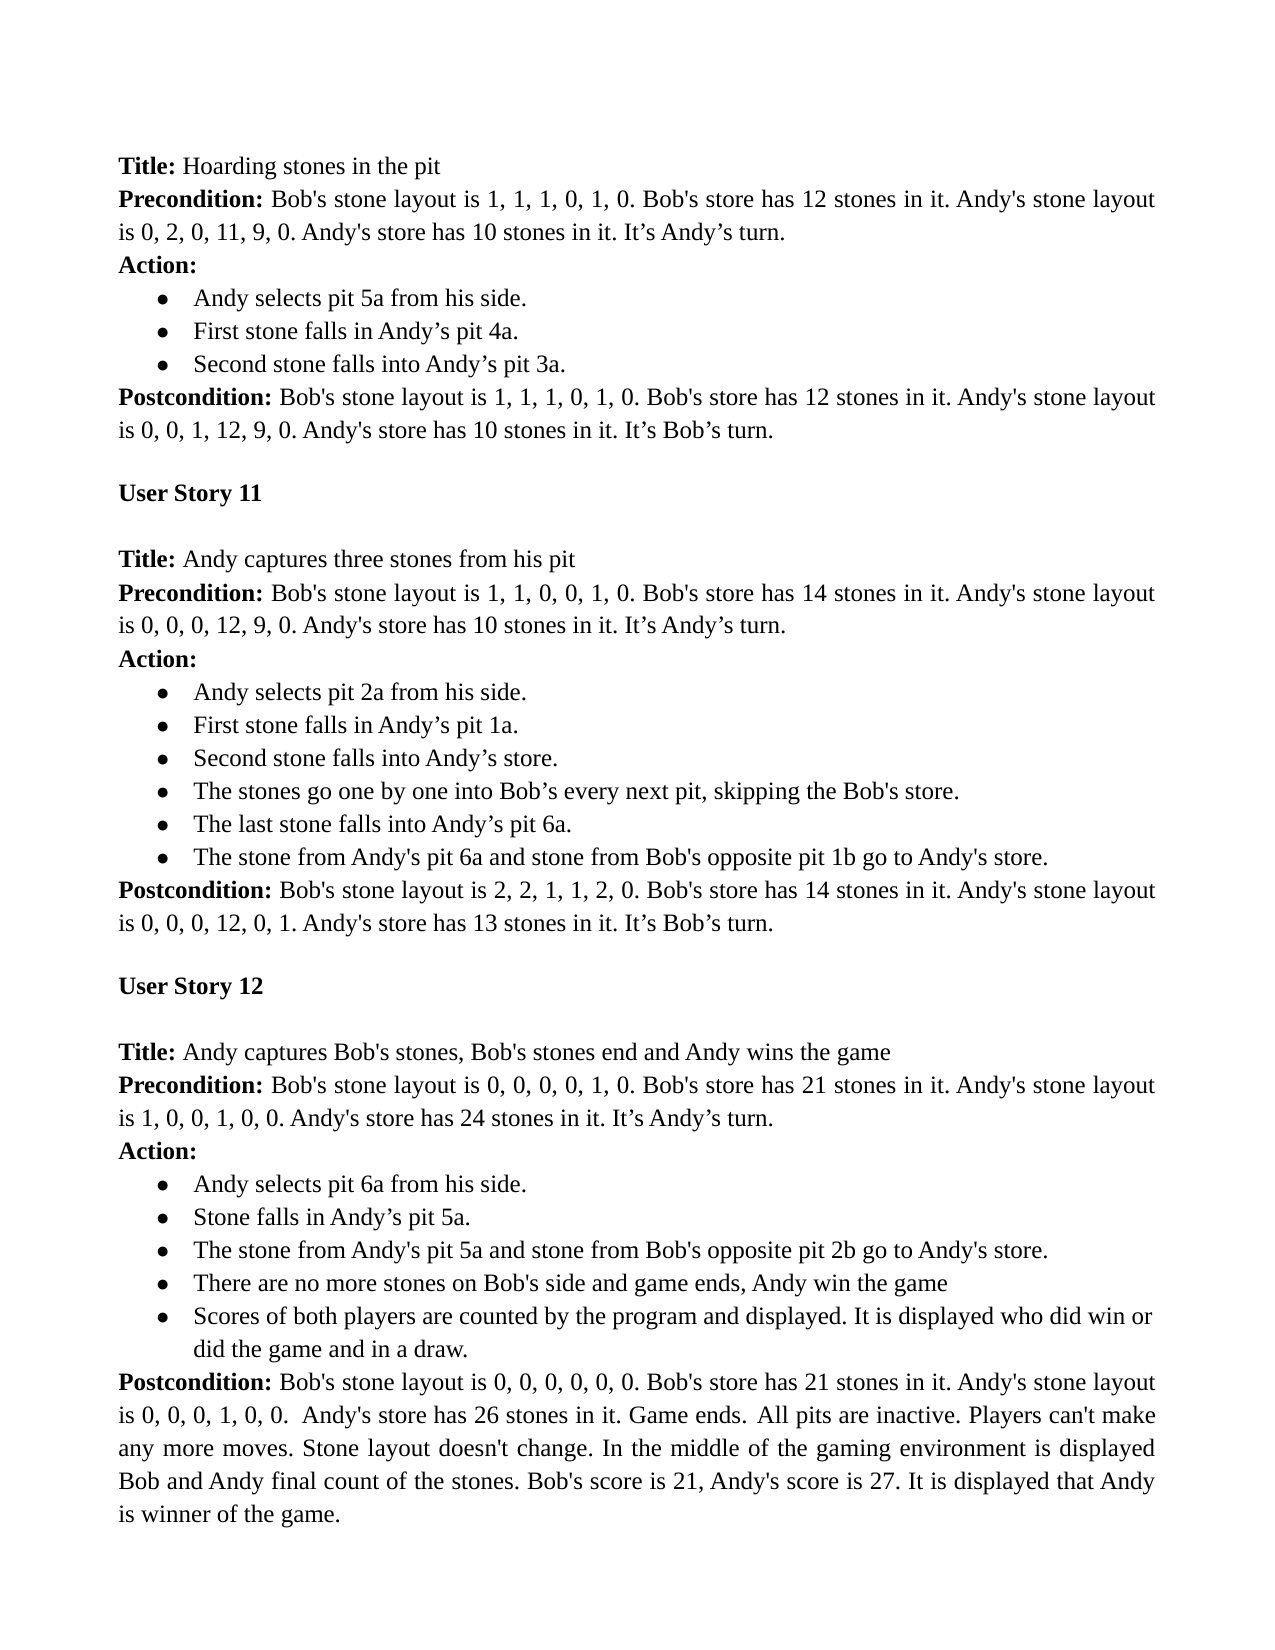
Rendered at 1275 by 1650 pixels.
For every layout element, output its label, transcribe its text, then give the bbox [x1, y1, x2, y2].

text Action: [118, 1136, 1157, 1165]
text Postcondition: Bob's stone layout is 2, 2, 1, 1, 2, 0. Bob's store has 14 stones in it. Andy's stone layout is 0, 0, 0, 12, 0, 1. Andy's store has 13 stones in it. It’s Bob’s turn. [118, 875, 1157, 937]
list Stone falls in Andy’s pit 5a. [156, 1202, 1157, 1231]
list Andy selects pit 6a from his side. [156, 1169, 1157, 1198]
text Title: Andy captures three stones from his pit [118, 544, 1157, 573]
text User Story 12 [118, 971, 1157, 1000]
list Andy selects pit 2a from his side. [156, 677, 1157, 705]
list First stone falls in Andy’s pit 4a. [156, 316, 1157, 345]
list There are no more stones on Bob's side and game ends, Andy win the game [156, 1268, 1157, 1297]
list Second stone falls into Andy’s store. [156, 743, 1157, 771]
text Action: [118, 250, 1157, 279]
list First stone falls in Andy’s pit 1a. [156, 710, 1157, 738]
list Scores of both players are counted by the program and displayed. It is displayed who did win or did the game and in a draw. [156, 1301, 1157, 1363]
list Andy selects pit 5a from his side. [156, 283, 1157, 312]
text Postcondition: Bob's stone layout is 0, 0, 0, 0, 0, 0. Bob's store has 21 stones in it. Andy's stone layout is 0, 0, 0, 1, 0, 0. Andy's store has 26 stones in it. Game ends. All pits are inactive. Players can't make any more moves. Stone layout doesn't change. In the middle of the gaming environment is displayed Bob and Andy final count of the stones. Bob's score is 21, Andy's score is 27. It is displayed that Andy is winner of the game. [118, 1367, 1157, 1528]
text Title: Andy captures Bob's stones, Bob's stones end and Andy wins the game [118, 1037, 1157, 1066]
list The stone from Andy's pit 5a and stone from Bob's opposite pit 2b go to Andy's store. [156, 1235, 1157, 1264]
text Precondition: Bob's stone layout is 1, 1, 1, 0, 1, 0. Bob's store has 12 stones in it. Andy's stone layout is 0, 2, 0, 11, 9, 0. Andy's store has 10 stones in it. It’s Andy’s turn. [118, 184, 1157, 246]
text Precondition: Bob's stone layout is 1, 1, 0, 0, 1, 0. Bob's store has 14 stones in it. Andy's stone layout is 0, 0, 0, 12, 9, 0. Andy's store has 10 stones in it. It’s Andy’s turn. [118, 578, 1157, 639]
text Precondition: Bob's stone layout is 0, 0, 0, 0, 1, 0. Bob's store has 21 stones in it. Andy's stone layout is 1, 0, 0, 1, 0, 0. Andy's store has 24 stones in it. It’s Andy’s turn. [118, 1070, 1157, 1132]
text User Story 11 [118, 478, 1157, 507]
list The stone from Andy's pit 6a and stone from Bob's opposite pit 1b go to Andy's store. [156, 842, 1157, 871]
list The last stone falls into Andy’s pit 6a. [156, 809, 1157, 837]
text Action: [118, 644, 1157, 672]
text Postcondition: Bob's stone layout is 1, 1, 1, 0, 1, 0. Bob's store has 12 stones in it. Andy's stone layout is 0, 0, 1, 12, 9, 0. Andy's store has 10 stones in it. It’s Bob’s turn. [118, 382, 1157, 444]
list Second stone falls into Andy’s pit 3a. [156, 349, 1157, 378]
text Title: Hoarding stones in the pit [118, 151, 1157, 180]
list The stones go one by one into Bob’s every next pit, skipping the Bob's store. [156, 776, 1157, 804]
